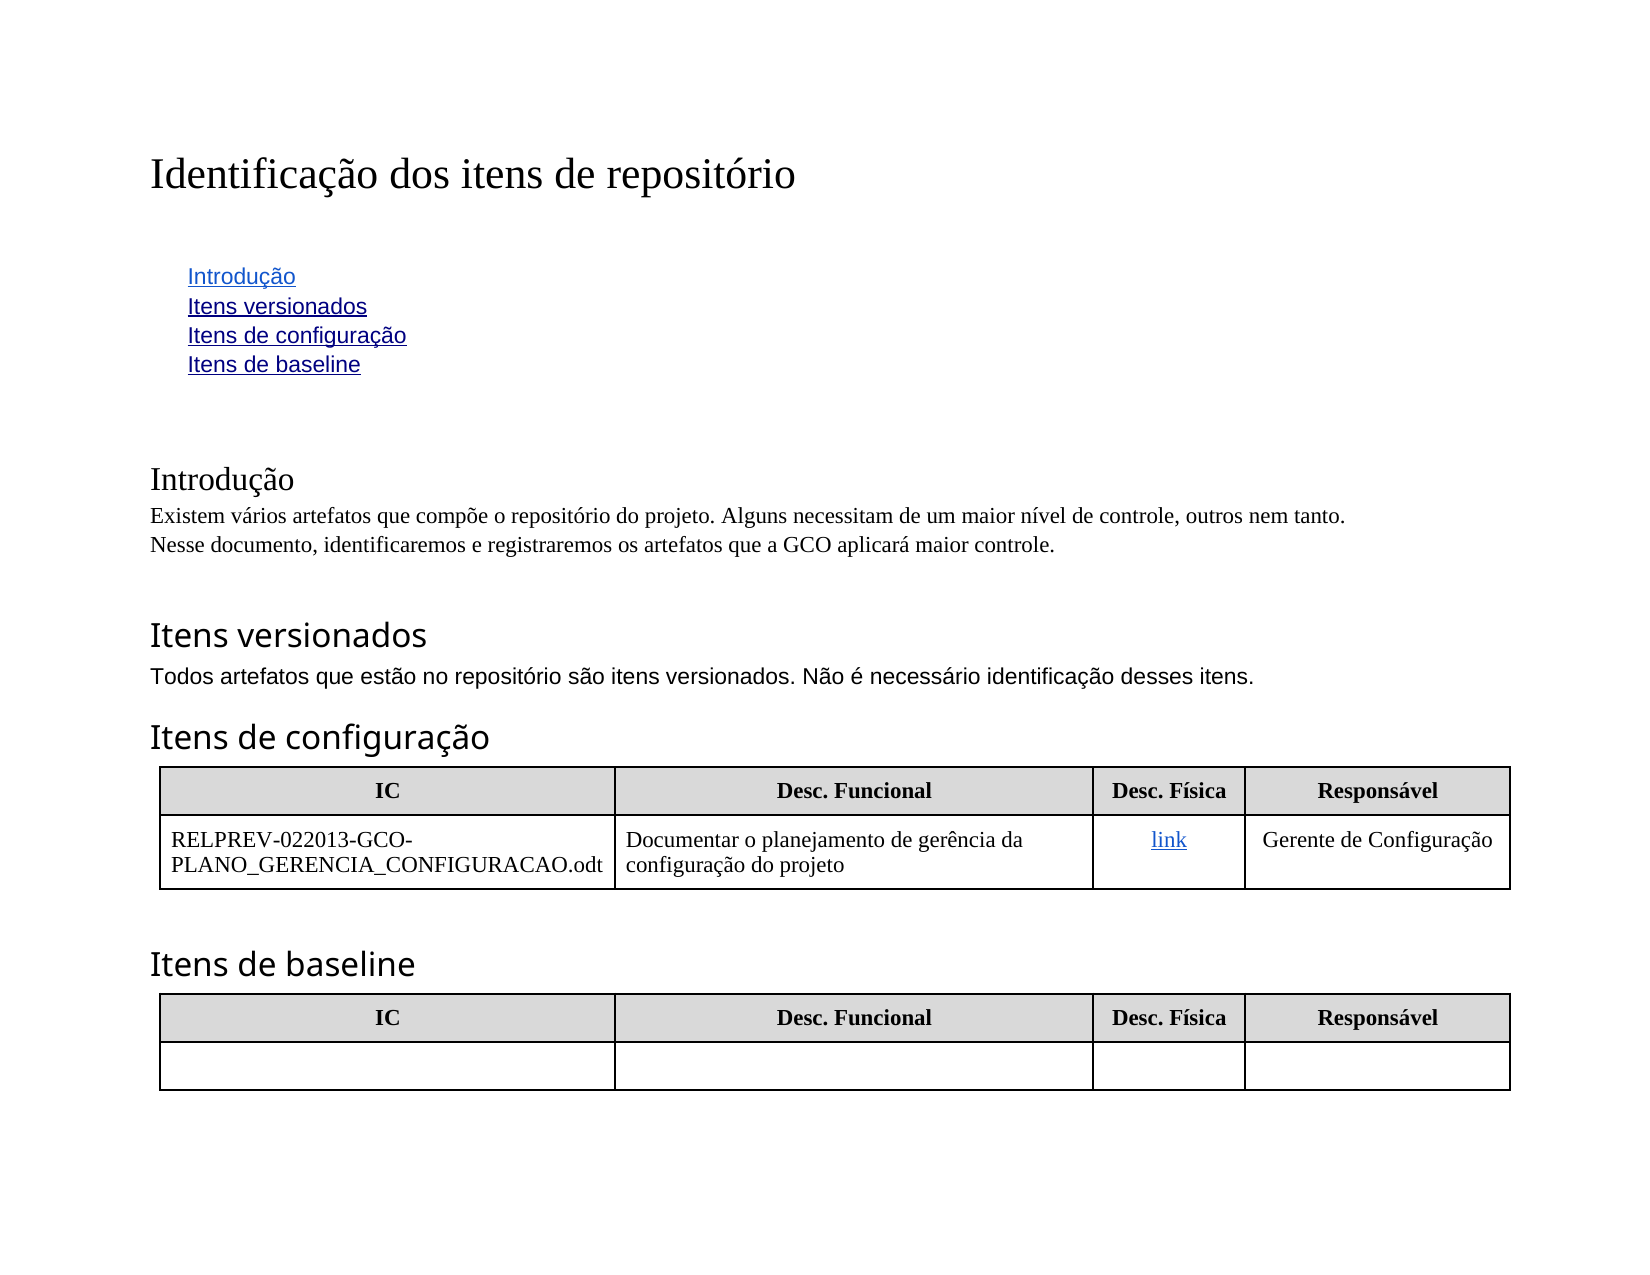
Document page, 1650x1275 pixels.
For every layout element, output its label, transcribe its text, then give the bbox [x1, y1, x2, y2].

text Todos artefatos que estão no repositório são itens versionados. Não é necessário identificação desses itens. [150, 663, 1500, 689]
text Itens de configuração [187, 323, 1500, 348]
text Nesse documento, identificaremos e registraremos os artefatos que a GCO aplicará maior controle. [150, 532, 1500, 558]
table_header Desc. Física [1094, 768, 1244, 814]
table_header IC [161, 768, 614, 814]
text Introdução [187, 264, 1500, 289]
text Itens versionados [187, 293, 1500, 319]
table_header Responsável [1246, 995, 1509, 1041]
subtitle Itens de configuração [150, 714, 1500, 759]
subtitle Itens versionados [150, 611, 1500, 657]
text Itens de baseline [187, 352, 1500, 378]
table_cell Documentar o planejamento de gerência da configuração do projeto [616, 816, 1092, 888]
subtitle Itens de baseline [150, 940, 1500, 986]
subtitle Introdução [150, 461, 1500, 497]
table_header Responsável [1246, 768, 1509, 814]
table_header Desc. Funcional [616, 768, 1092, 814]
table_cell [161, 1043, 614, 1089]
table_cell [1246, 1043, 1509, 1089]
text Existem vários artefatos que compõe o repositório do projeto. Alguns necessitam de um maior nível de controle, outros nem tanto. [150, 503, 1500, 528]
table_header Desc. Funcional [616, 995, 1092, 1041]
table_cell Gerente de Configuração [1246, 816, 1509, 888]
table_cell [1094, 1043, 1244, 1089]
table_header Desc. Física [1094, 995, 1244, 1041]
table_cell link [1094, 816, 1244, 888]
table_header IC [161, 995, 614, 1041]
table_cell [616, 1043, 1092, 1089]
table_cell RELPREV-022013-GCO-PLANO_GERENCIA_CONFIGURACAO.odt [161, 816, 614, 888]
title Identificação dos itens de repositório [150, 150, 1500, 198]
